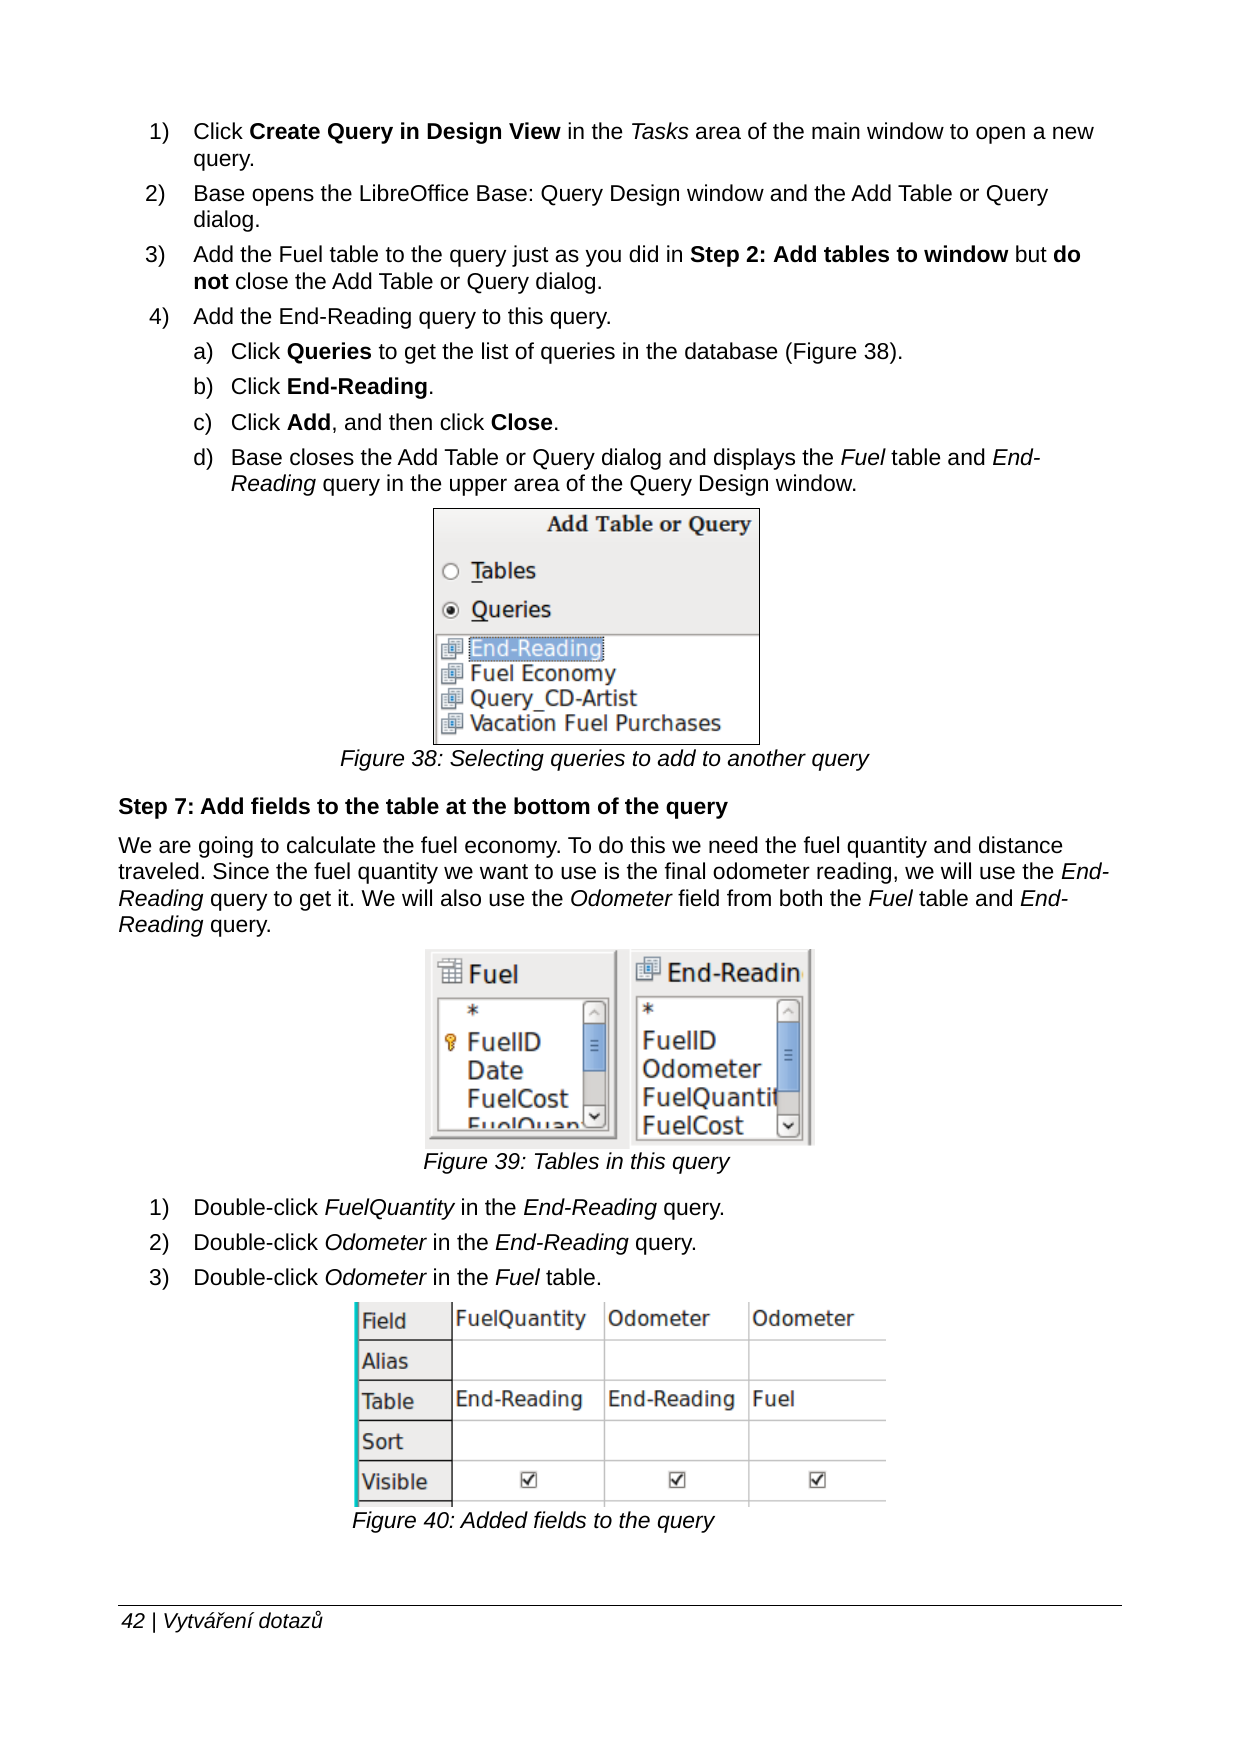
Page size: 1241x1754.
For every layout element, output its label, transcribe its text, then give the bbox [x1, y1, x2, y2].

list Double-click FuelQuantity in the End-Reading query. [169, 1194, 1122, 1220]
picture [434, 509, 759, 744]
text Figure 38: Selecting queries to add to another query [340, 508, 900, 771]
list Double-click Odometer in the End-Reading query. [169, 1229, 1122, 1255]
picture [425, 949, 815, 1149]
list Base opens the LibreOffice Base: Query Design window and the Add Table or Query dialog. [165, 180, 1122, 232]
picture [354, 1302, 886, 1507]
text We are going to calculate the fuel economy. To do this we need the fuel quantity and distance traveled. Since the fuel quantity we want to use is the final odometer reading, we will use the End-Reading query to get it. We will also use the Odometer field from both the Fuel table and End-Reading query. [118, 832, 1122, 937]
list Click Create Query in Design View in the Tasks area of the main window to open a new query. [169, 118, 1122, 171]
list Add the End-Reading query to this query. [169, 303, 1122, 329]
text Figure 40: Added fields to the query [352, 1507, 888, 1533]
list Click End-Reading. [193, 373, 1122, 399]
text Step 7: Add fields to the table at the bottom of the query [118, 793, 1122, 819]
list Click Add, and then click Close. [193, 408, 1122, 435]
list Base closes the Add Table or Query dialog and displays the Fuel table and End-Reading query in the upper area of the Query Design window. [193, 444, 1122, 496]
list Add the Fuel table to the query just as you did in Step 2: Add tables to window but do not close the Add Table or Query dialog. [165, 241, 1122, 294]
text Figure 39: Tables in this query [423, 1149, 817, 1175]
list Double-click Odometer in the Fuel table. [169, 1264, 1122, 1291]
list Click Queries to get the list of queries in the database (Figure 38). [193, 338, 1122, 364]
